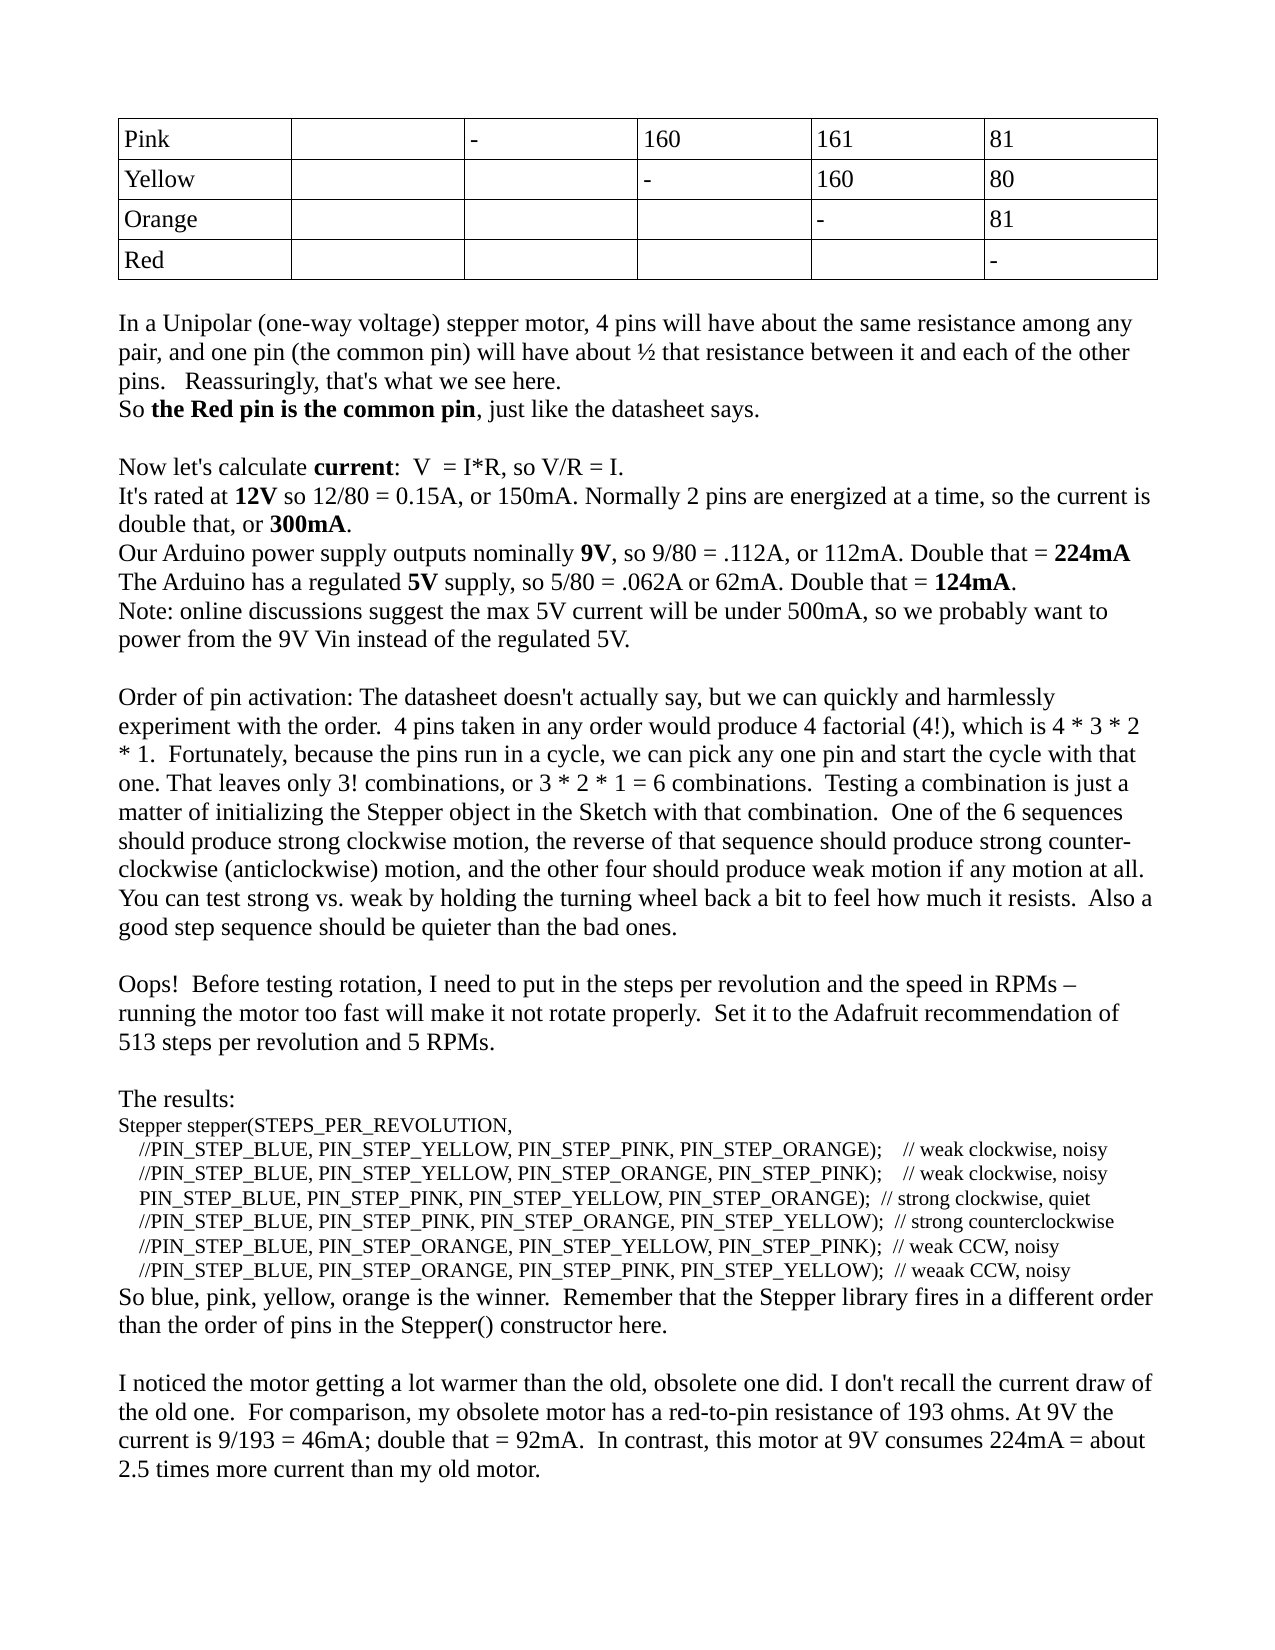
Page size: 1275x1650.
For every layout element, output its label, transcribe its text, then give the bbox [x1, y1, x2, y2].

table_cell Yellow [119, 160, 291, 199]
table_cell [292, 160, 464, 199]
table_cell 160 [638, 119, 811, 158]
text Oops! Before testing rotation, I need to put in the steps per revolution and the speed in RPMs – running the motor too fast will make it not rotate properly. Set it to the Adafruit recommendation of 513 steps per revolution and 5 RPMs. [118, 969, 1157, 1056]
table_cell - [638, 160, 811, 199]
table_cell [638, 240, 811, 279]
text Order of pin activation: The datasheet doesn't actually say, but we can quickly and harmlessly experiment with the order. 4 pins taken in any order would produce 4 factorial (4!), which is 4 * 3 * 2 * 1. Fortunately, because the pins run in a cycle, we can pick any one pin and start the cycle with that one. That leaves only 3! combinations, or 3 * 2 * 1 = 6 combinations. Testing a combination is just a matter of initializing the Stepper object in the Sketch with that combination. One of the 6 sequences should produce strong clockwise motion, the reverse of that sequence should produce strong counter-clockwise (anticlockwise) motion, and the other four should produce weak motion if any motion at all. You can test strong vs. weak by holding the turning wheel back a bit to feel how much it resists. Also a good step sequence should be quieter than the bad ones. [118, 682, 1157, 941]
text So the Red pin is the common pin, just like the datasheet says. [118, 394, 1157, 423]
table_cell 161 [812, 119, 984, 158]
text //PIN_STEP_BLUE, PIN_STEP_PINK, PIN_STEP_ORANGE, PIN_STEP_YELLOW); // strong counterclockwise [118, 1209, 1157, 1233]
table_cell 160 [812, 160, 984, 199]
table_cell Red [119, 240, 291, 279]
table_cell 81 [985, 119, 1157, 158]
table_cell [292, 200, 464, 239]
text So blue, pink, yellow, orange is the winner. Remember that the Stepper library fires in a different order than the order of pins in the Stepper() constructor here. [118, 1282, 1157, 1339]
table_cell [292, 119, 464, 158]
table_cell [812, 240, 984, 279]
text The Arduino has a regulated 5V supply, so 5/80 = .062A or 62mA. Double that = 124mA. [118, 567, 1157, 596]
text The results: [118, 1084, 1157, 1113]
text In a Unipolar (one-way voltage) stepper motor, 4 pins will have about the same resistance among any pair, and one pin (the common pin) will have about ½ that resistance between it and each of the other pins. Reassuringly, that's what we see here. [118, 308, 1157, 394]
table_cell [465, 200, 637, 239]
text Now let's calculate current: V = I*R, so V/R = I. [118, 452, 1157, 481]
text //PIN_STEP_BLUE, PIN_STEP_ORANGE, PIN_STEP_PINK, PIN_STEP_YELLOW); // weaak CCW, noisy [118, 1258, 1157, 1282]
table_cell Orange [119, 200, 291, 239]
table_cell [292, 240, 464, 279]
table_cell - [985, 240, 1157, 279]
table_cell - [465, 119, 637, 158]
text Our Arduino power supply outputs nominally 9V, so 9/80 = .112A, or 112mA. Double that = 224mA [118, 538, 1157, 567]
text It's rated at 12V so 12/80 = 0.15A, or 150mA. Normally 2 pins are energized at a time, so the current is double that, or 300mA. [118, 481, 1157, 538]
table_cell 81 [985, 200, 1157, 239]
text Stepper stepper(STEPS_PER_REVOLUTION, [118, 1113, 1157, 1137]
text Note: online discussions suggest the max 5V current will be under 500mA, so we probably want to power from the 9V Vin instead of the regulated 5V. [118, 596, 1157, 653]
text PIN_STEP_BLUE, PIN_STEP_PINK, PIN_STEP_YELLOW, PIN_STEP_ORANGE); // strong clockwise, quiet [118, 1185, 1157, 1209]
text //PIN_STEP_BLUE, PIN_STEP_YELLOW, PIN_STEP_ORANGE, PIN_STEP_PINK); // weak clockwise, noisy [118, 1161, 1157, 1185]
table_cell [465, 160, 637, 199]
table_cell 80 [985, 160, 1157, 199]
table_cell [465, 240, 637, 279]
table_cell Pink [119, 119, 291, 158]
table_cell [638, 200, 811, 239]
text //PIN_STEP_BLUE, PIN_STEP_YELLOW, PIN_STEP_PINK, PIN_STEP_ORANGE); // weak clockwise, noisy [118, 1137, 1157, 1161]
text //PIN_STEP_BLUE, PIN_STEP_ORANGE, PIN_STEP_YELLOW, PIN_STEP_PINK); // weak CCW, noisy [118, 1233, 1157, 1258]
table_cell - [812, 200, 984, 239]
text I noticed the motor getting a lot warmer than the old, obsolete one did. I don't recall the current draw of the old one. For comparison, my obsolete motor has a red-to-pin resistance of 193 ohms. At 9V the current is 9/193 = 46mA; double that = 92mA. In contrast, this motor at 9V consumes 224mA = about 2.5 times more current than my old motor. [118, 1368, 1157, 1483]
